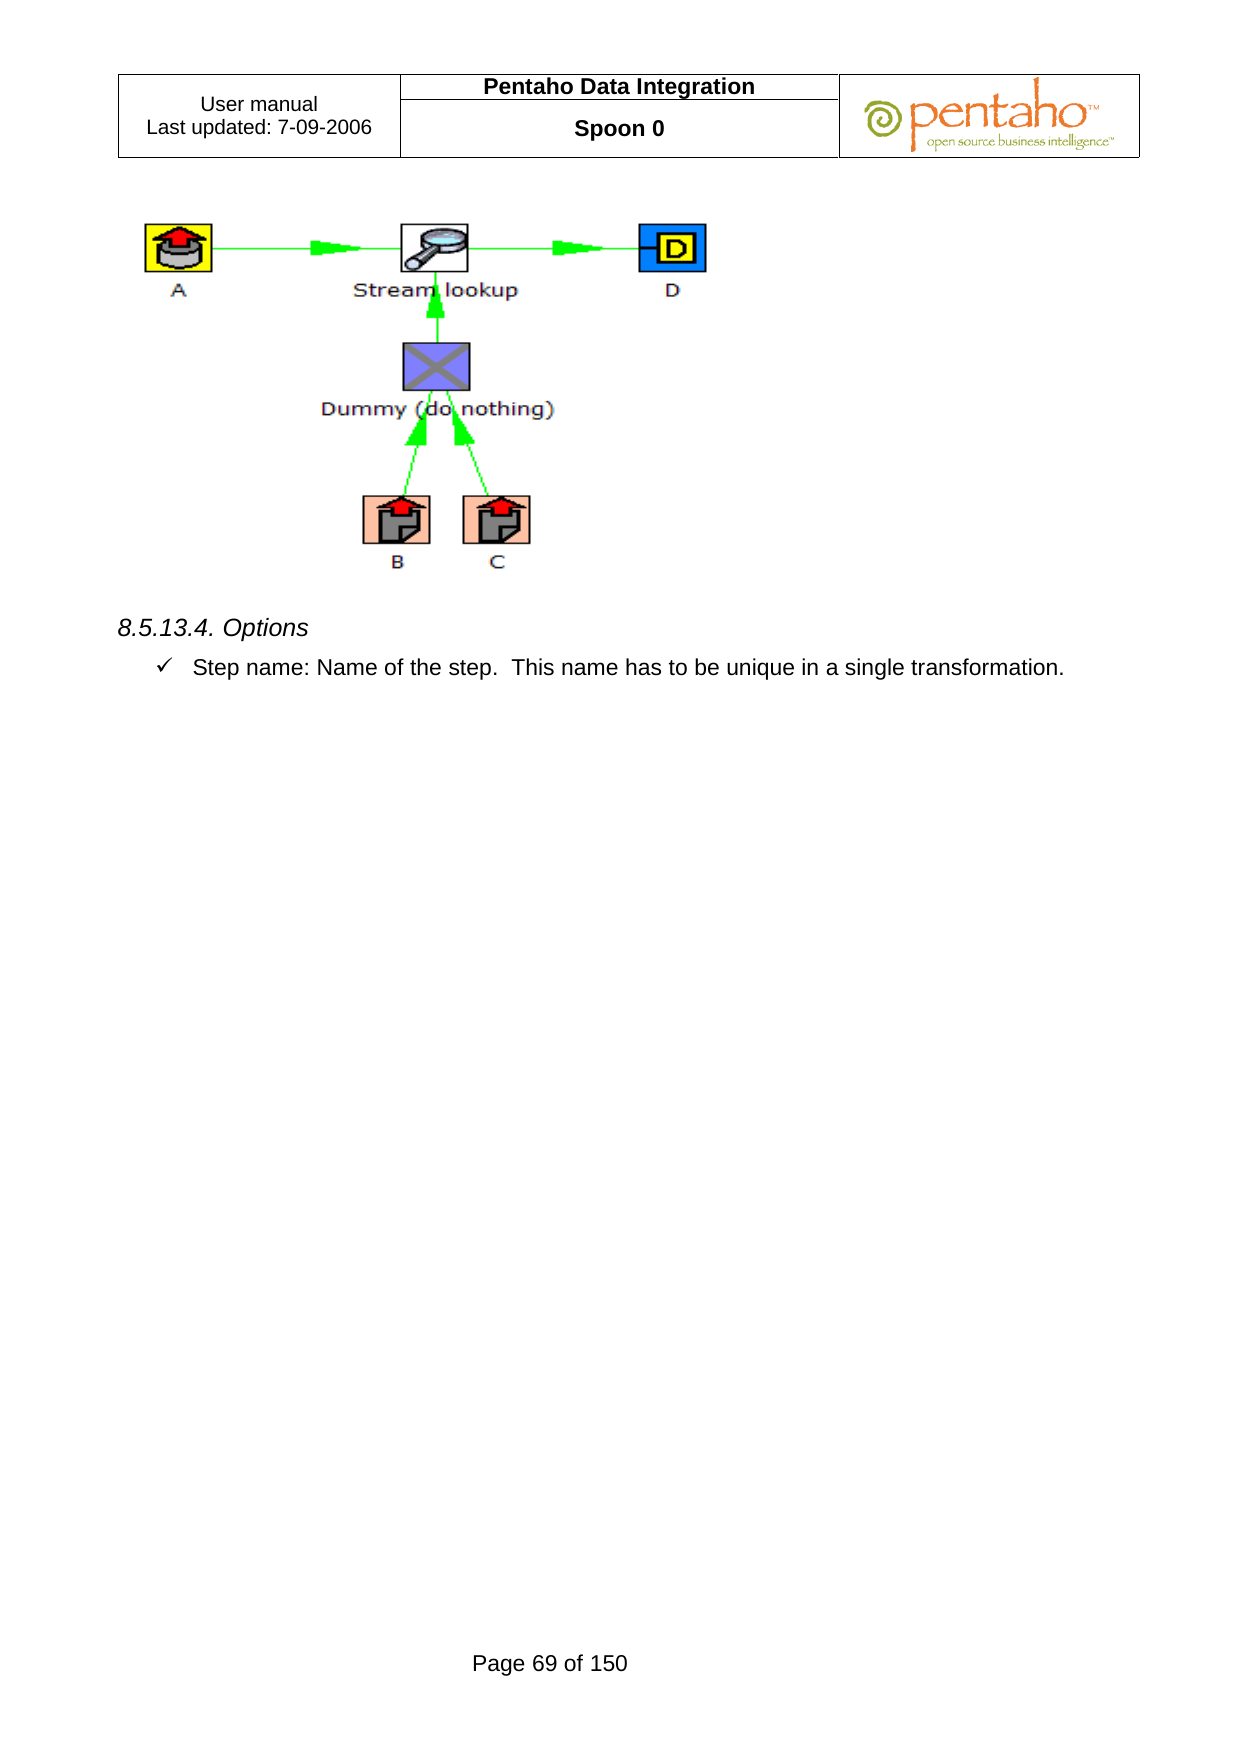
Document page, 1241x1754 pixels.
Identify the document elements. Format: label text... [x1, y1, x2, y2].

subtitle Options [117, 614, 1137, 642]
picture [133, 221, 713, 580]
list Step name: Name of the step. This name has to be unique in a single transformation. [155, 654, 1137, 680]
